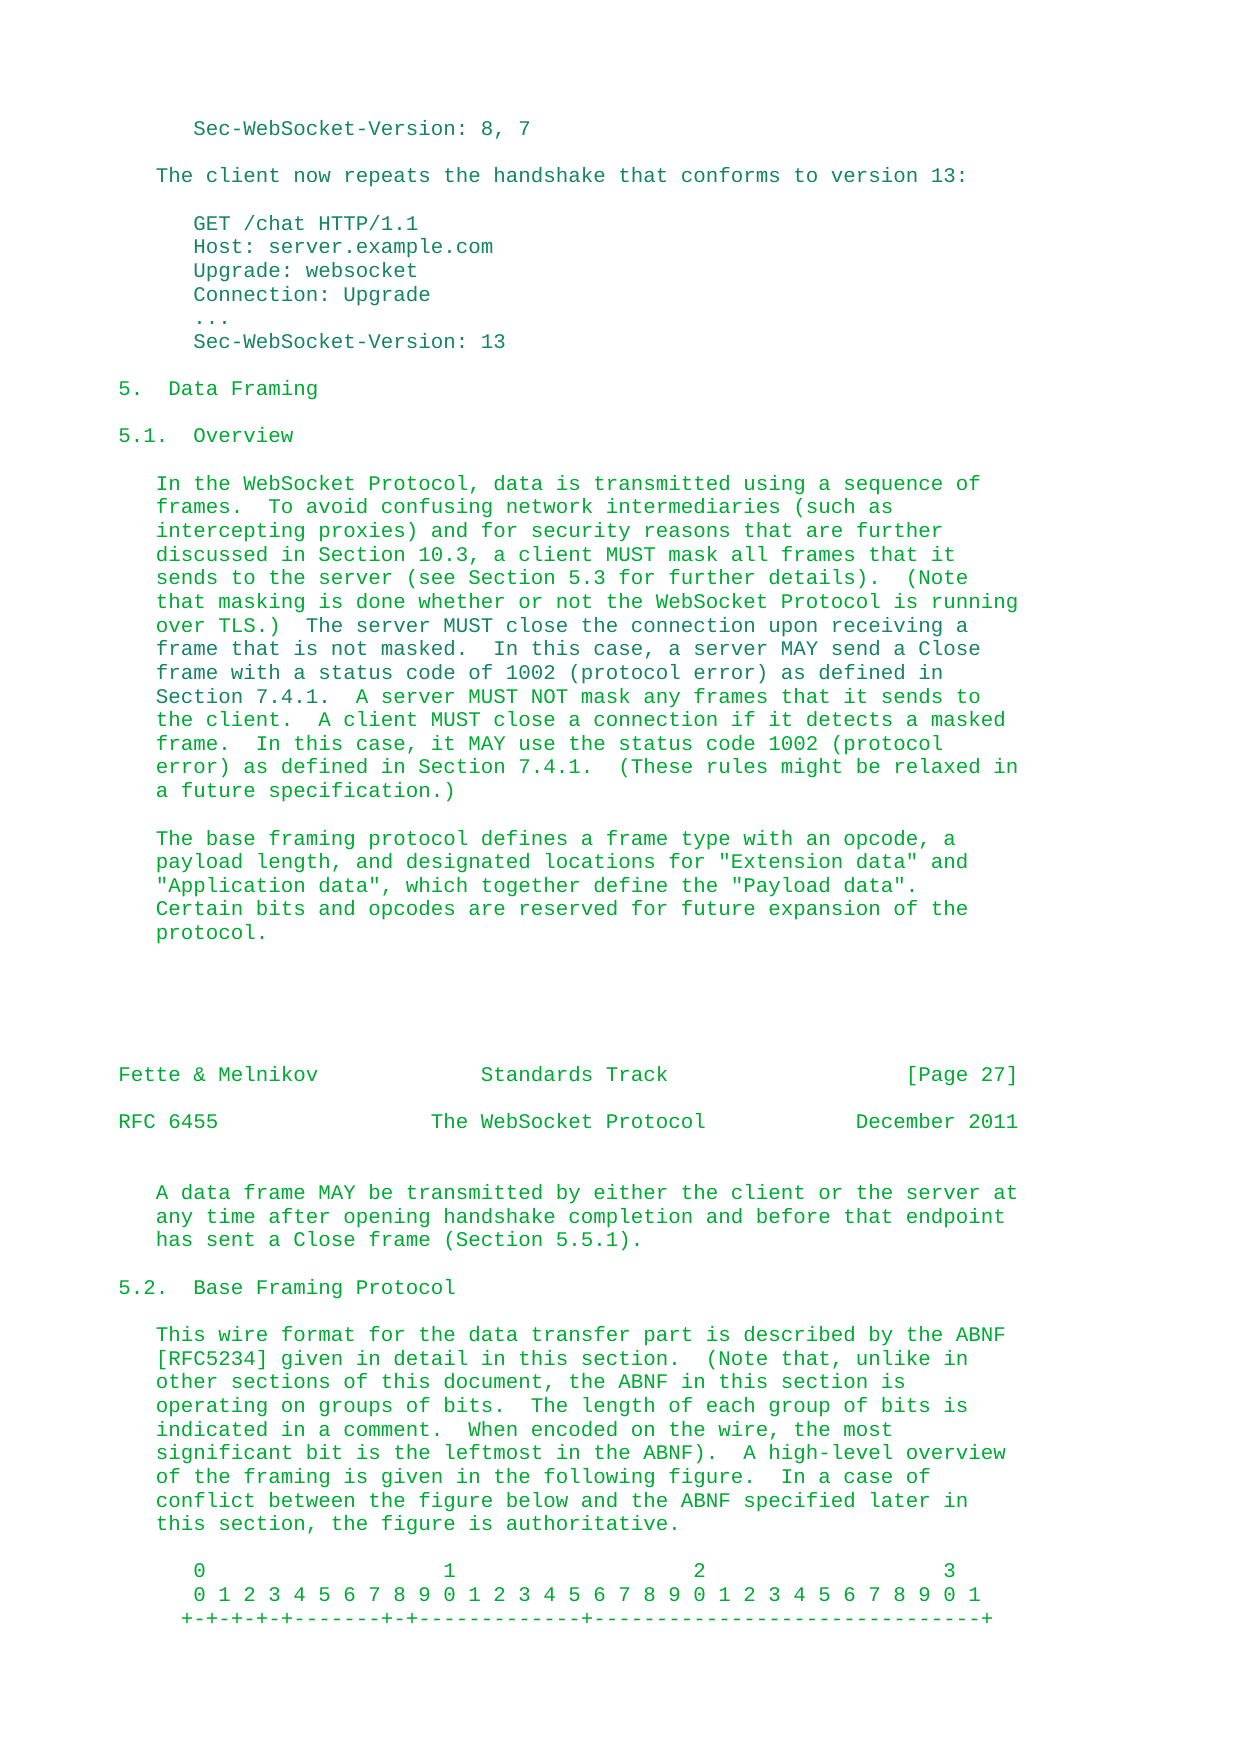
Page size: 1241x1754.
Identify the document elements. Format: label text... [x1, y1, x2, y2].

text the client. A client MUST close a connection if it detects a masked [118, 709, 1122, 733]
text indicated in a comment. When encoded on the wire, the most [118, 1419, 1122, 1442]
text frame. In this case, it MAY use the status code 1002 (protocol [118, 733, 1122, 757]
text Host: server.example.com [118, 236, 1122, 260]
text error) as defined in Section 7.4.1. (These rules might be relaxed in [118, 757, 1122, 780]
text frame with a status code of 1002 (protocol error) as defined in [118, 662, 1122, 686]
text any time after opening handshake completion and before that endpoint [118, 1206, 1122, 1229]
text The client now repeats the handshake that conforms to version 13: [118, 165, 1122, 189]
text Fette & Melnikov Standards Track [Page 27] [118, 1064, 1122, 1088]
text The base framing protocol defines a frame type with an opcode, a [118, 827, 1122, 851]
text this section, the figure is authoritative. [118, 1513, 1122, 1537]
text [RFC5234] given in detail in this section. (Note that, unlike in [118, 1348, 1122, 1371]
text other sections of this document, the ABNF in this section is [118, 1371, 1122, 1395]
text RFC 6455 The WebSocket Protocol December 2011 [118, 1111, 1122, 1135]
text conflict between the figure below and the ABNF specified later in [118, 1489, 1122, 1513]
text sends to the server (see Section 5.3 for further details). (Note [118, 567, 1122, 591]
text protocol. [118, 922, 1122, 946]
text This wire format for the data transfer part is described by the ABNF [118, 1324, 1122, 1348]
text Sec-WebSocket-Version: 13 [118, 331, 1122, 354]
text discussed in Section 10.3, a client MUST mask all frames that it [118, 544, 1122, 567]
text Section 7.4.1. A server MUST NOT mask any frames that it sends to [118, 686, 1122, 709]
text 0 1 2 3 [118, 1561, 1122, 1584]
text that masking is done whether or not the WebSocket Protocol is running [118, 591, 1122, 615]
text A data frame MAY be transmitted by either the client or the server at [118, 1182, 1122, 1206]
text 5.1. Overview [118, 426, 1122, 449]
text significant bit is the leftmost in the ABNF). A high-level overview [118, 1442, 1122, 1466]
text frame that is not masked. In this case, a server MAY send a Close [118, 638, 1122, 662]
text 0 1 2 3 4 5 6 7 8 9 0 1 2 3 4 5 6 7 8 9 0 1 2 3 4 5 6 7 8 9 0 1 [118, 1584, 1122, 1608]
text of the framing is given in the following figure. In a case of [118, 1466, 1122, 1489]
text +-+-+-+-+-------+-+-------------+-------------------------------+ [118, 1608, 1122, 1631]
text Sec-WebSocket-Version: 8, 7 [118, 118, 1122, 142]
text frames. To avoid confusing network intermediaries (such as [118, 496, 1122, 520]
text GET /chat HTTP/1.1 [118, 213, 1122, 236]
text over TLS.) The server MUST close the connection upon receiving a [118, 615, 1122, 638]
text operating on groups of bits. The length of each group of bits is [118, 1395, 1122, 1419]
text "Application data", which together define the "Payload data". [118, 875, 1122, 898]
text ... [118, 307, 1122, 331]
text Certain bits and opcodes are reserved for future expansion of the [118, 898, 1122, 922]
text Upgrade: websocket [118, 260, 1122, 284]
text In the WebSocket Protocol, data is transmitted using a sequence of [118, 473, 1122, 496]
text 5.2. Base Framing Protocol [118, 1277, 1122, 1300]
text Connection: Upgrade [118, 284, 1122, 307]
text intercepting proxies) and for security reasons that are further [118, 520, 1122, 544]
text has sent a Close frame (Section 5.5.1). [118, 1229, 1122, 1253]
text payload length, and designated locations for "Extension data" and [118, 851, 1122, 875]
text 5. Data Framing [118, 378, 1122, 402]
text a future specification.) [118, 780, 1122, 804]
